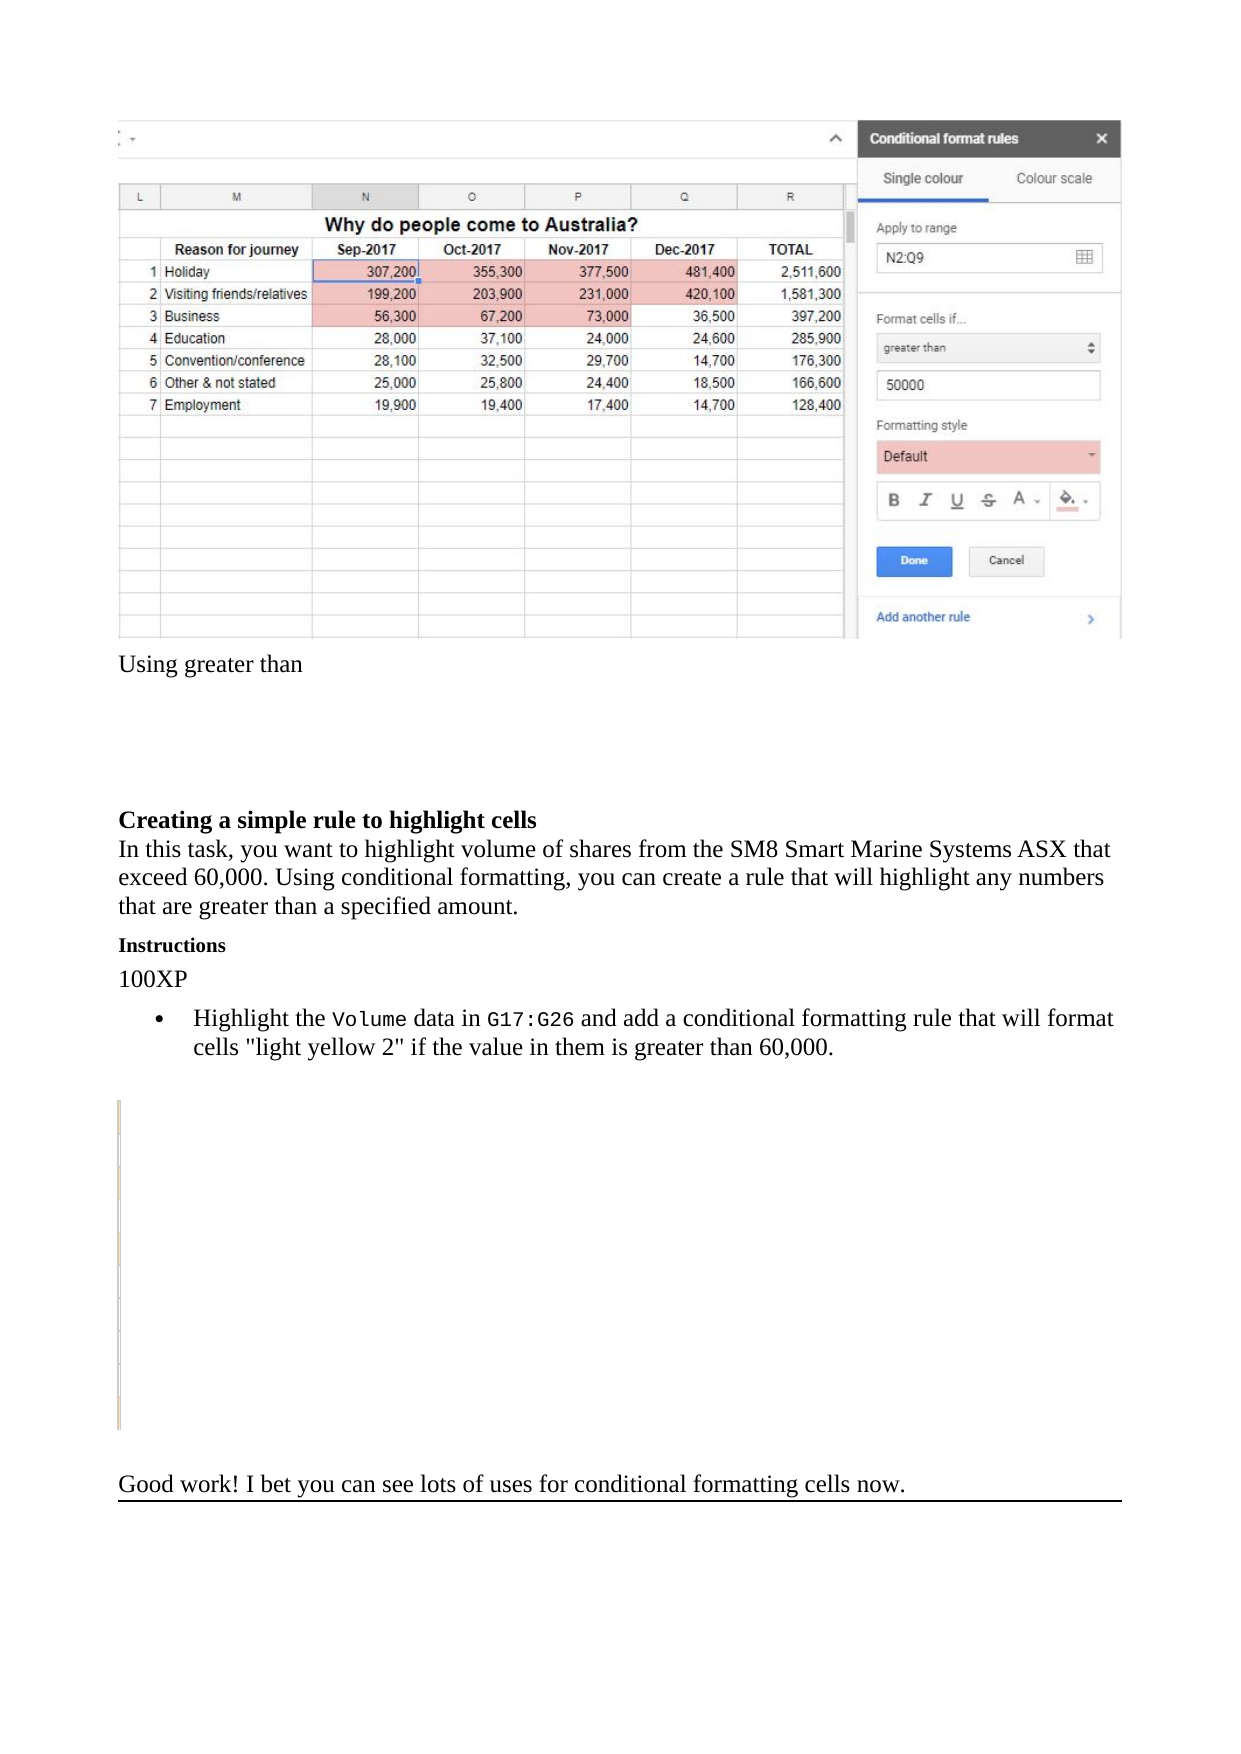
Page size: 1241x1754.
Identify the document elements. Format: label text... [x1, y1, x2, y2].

text Good work! I bet you can see lots of uses for conditional formatting cells now. [118, 1469, 1122, 1500]
text Using greater than [118, 649, 1122, 677]
text 100XP [118, 964, 1122, 992]
subtitle Instructions [118, 932, 1122, 957]
text In this task, you want to highlight volume of shares from the SM8 Smart Marine Systems ASX that exceed 60,000. Using conditional formatting, you can create a rule that will highlight any numbers that are greater than a specified amount. [118, 834, 1122, 920]
subtitle Creating a simple rule to highlight cells [118, 805, 1122, 834]
list Highlight the Volume data in G17:G26 and add a conditional formatting rule that will format cells "light yellow 2" if the value in them is greater than 60,000. [156, 1003, 1122, 1061]
